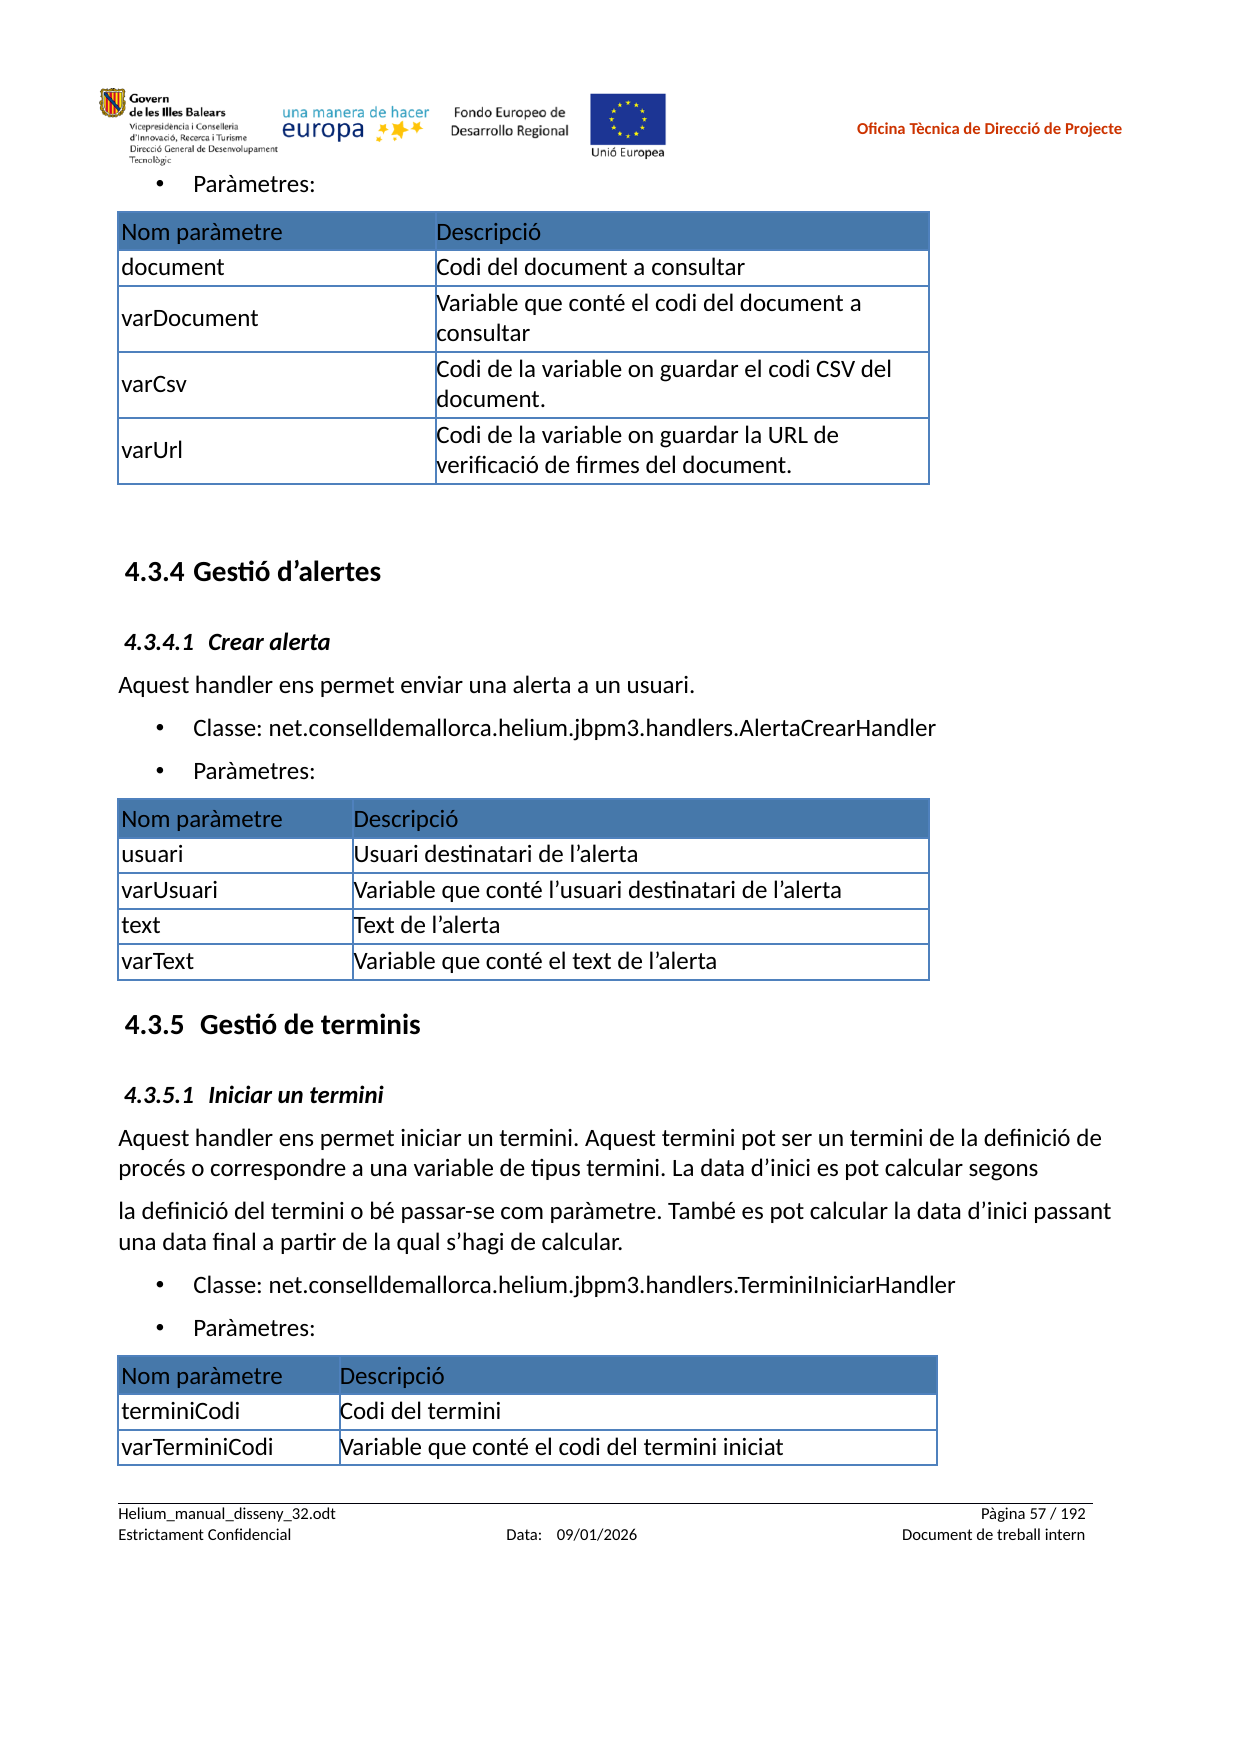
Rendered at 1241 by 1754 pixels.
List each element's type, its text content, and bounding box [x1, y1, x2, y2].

table_cell usuari [119, 839, 352, 872]
list Paràmetres: [156, 1312, 1122, 1342]
table_cell Text de l’alerta [354, 910, 928, 943]
list Classe: net.conselldemallorca.helium.jbpm3.handlers.AlertaCrearHandler [156, 712, 1122, 743]
table_cell Codi del document a consultar [437, 251, 928, 285]
table_cell Variable que conté l’usuari destinatari de l’alerta [354, 874, 928, 908]
text Aquest handler ens permet enviar una alerta a un usuari. [118, 669, 1122, 699]
table_header Descripció [354, 800, 928, 837]
subtitle Gestió de terminis [118, 1006, 1122, 1041]
table_header Nom paràmetre [119, 1357, 339, 1393]
table_cell Variable que conté el codi del termini iniciat [341, 1431, 936, 1464]
table_cell Codi del termini [341, 1395, 936, 1429]
table_cell varTerminiCodi [119, 1431, 339, 1464]
table_header Descripció [341, 1357, 936, 1393]
subtitle Iniciar un termini [118, 1079, 1122, 1109]
table_cell varText [119, 945, 352, 979]
table_cell Codi de la variable on guardar el codi CSV del document. [437, 353, 928, 417]
list Paràmetres: [156, 168, 1122, 198]
table_cell varUrl [119, 419, 435, 483]
list Classe: net.conselldemallorca.helium.jbpm3.handlers.TerminiIniciarHandler [156, 1269, 1122, 1299]
table_cell Variable que conté el codi del document a consultar [437, 287, 928, 351]
text Aquest handler ens permet iniciar un termini. Aquest termini pot ser un termini de la definició de procés o correspondre a una variable de tipus termini. La data d’inici es pot calcular segons [118, 1122, 1122, 1183]
list Paràmetres: [156, 755, 1122, 786]
table_cell Variable que conté el text de l’alerta [354, 945, 928, 979]
table_cell varCsv [119, 353, 435, 417]
text la definició del termini o bé passar-se com paràmetre. També es pot calcular la data d’inici passant una data final a partir de la qual s’hagi de calcular. [118, 1195, 1122, 1256]
table_header Nom paràmetre [119, 800, 352, 837]
picture [99, 87, 668, 166]
table_cell varUsuari [119, 874, 352, 908]
table_header Descripció [437, 213, 928, 249]
table_cell Codi de la variable on guardar la URL de verificació de firmes del document. [437, 419, 928, 483]
table_cell Usuari destinatari de l’alerta [354, 839, 928, 872]
table_header Nom paràmetre [119, 213, 435, 249]
subtitle Crear alerta [118, 626, 1122, 657]
subtitle Gestió d’alertes [118, 553, 1122, 589]
table_cell text [119, 910, 352, 943]
table_cell document [119, 251, 435, 285]
table_cell terminiCodi [119, 1395, 339, 1429]
table_cell varDocument [119, 287, 435, 351]
